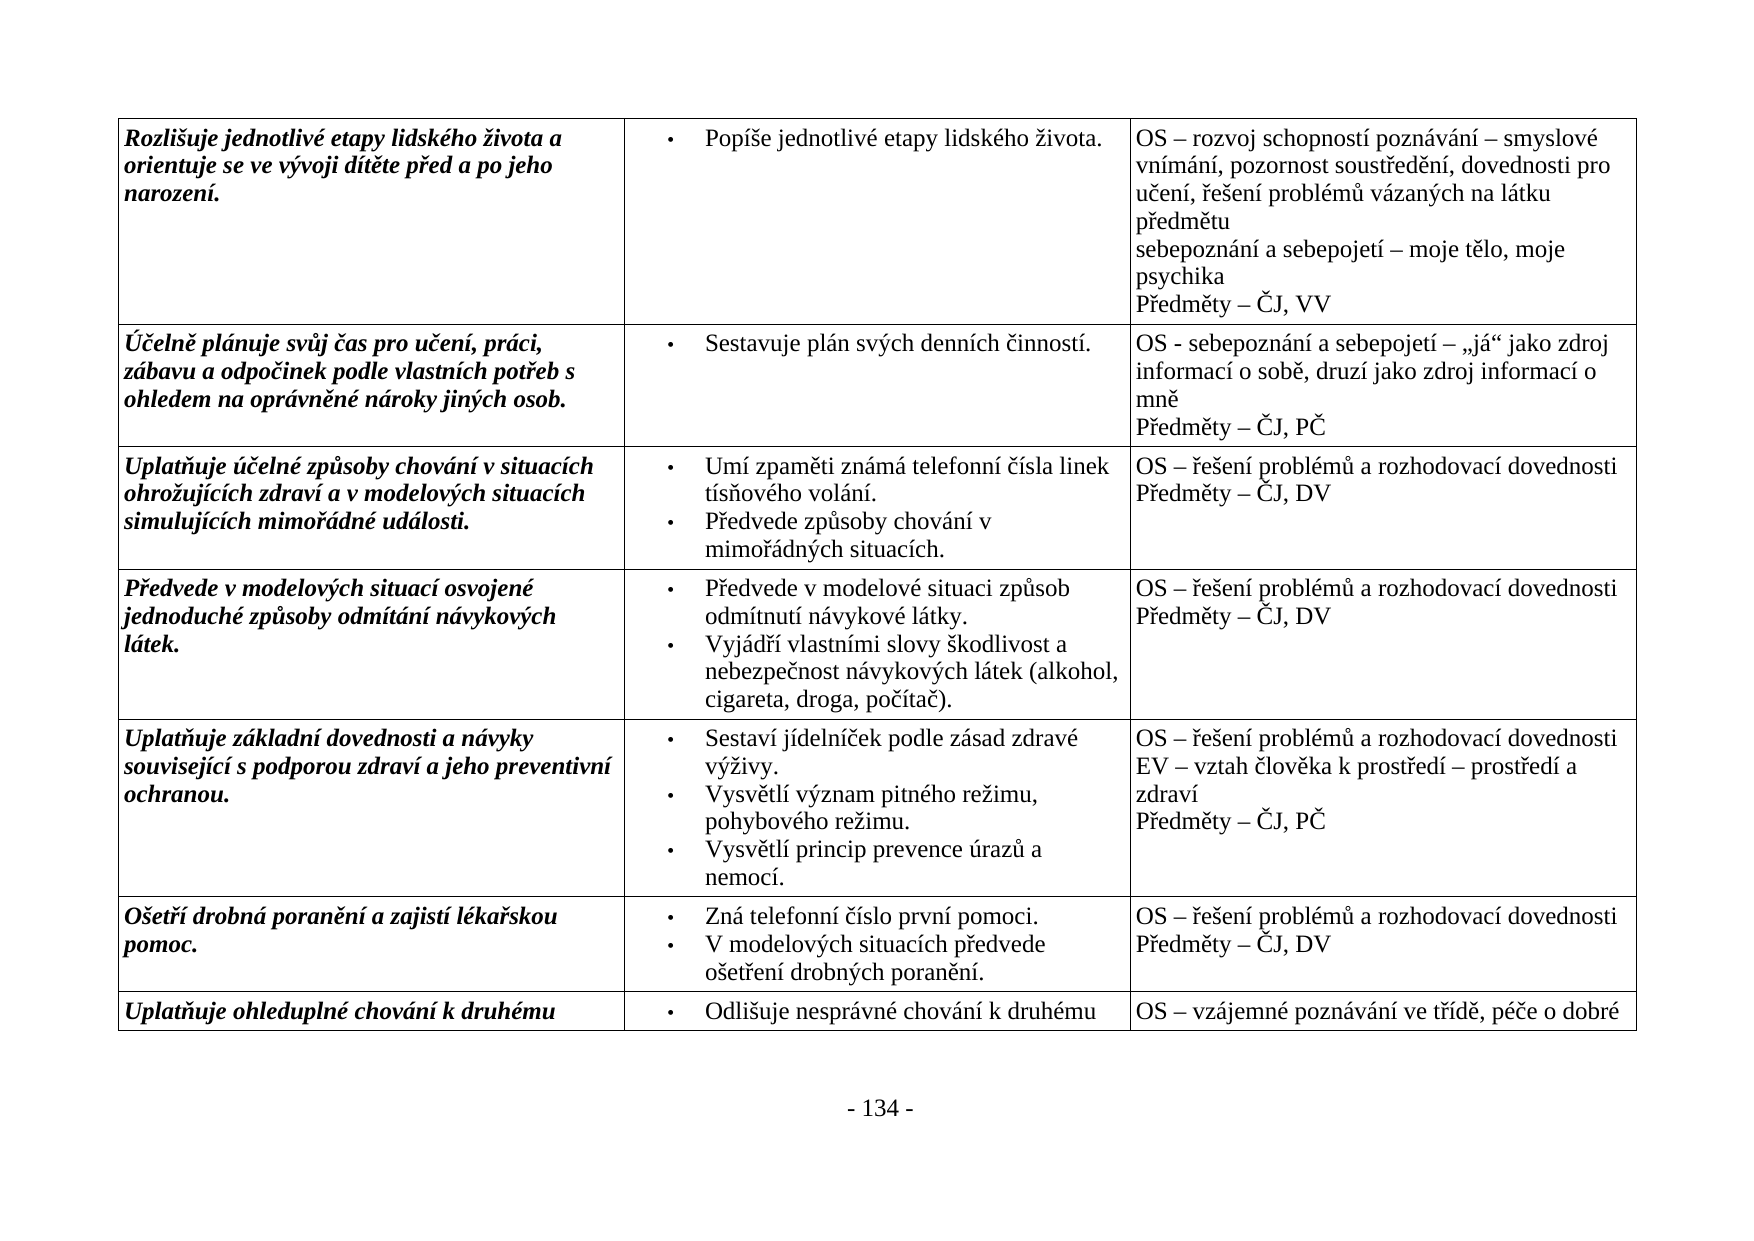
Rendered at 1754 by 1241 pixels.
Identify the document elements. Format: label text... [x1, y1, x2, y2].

table_cell Umí zpaměti známá telefonní čísla linek tísňového volání. Předvede způsoby chování v mimořádných situacích. [625, 447, 1130, 568]
table_cell Rozlišuje jednotlivé etapy lidského života a orientuje se ve vývoji dítěte před a po jeho narození. [119, 119, 624, 324]
table_cell OS – řešení problémů a rozhodovací dovednosti EV – vztah člověka k prostředí – prostředí a zdraví Předměty – ČJ, PČ [1131, 720, 1636, 896]
table_cell Předvede v modelových situací osvojené jednoduché způsoby odmítání návykových látek. [119, 570, 624, 718]
table_cell OS – vzájemné poznávání ve třídě, péče o dobré [1131, 992, 1636, 1030]
table_cell OS – řešení problémů a rozhodovací dovednosti Předměty – ČJ, DV [1131, 897, 1636, 991]
table_cell Odlišuje nesprávné chování k druhému [625, 992, 1130, 1030]
table_cell Uplatňuje základní dovednosti a návyky související s podporou zdraví a jeho preventivní ochranou. [119, 720, 624, 896]
table_cell Zná telefonní číslo první pomoci. V modelových situacích předvede ošetření drobných poranění. [625, 897, 1130, 991]
table_cell Ošetří drobná poranění a zajistí lékařskou pomoc. [119, 897, 624, 991]
table_cell OS – řešení problémů a rozhodovací dovednosti Předměty – ČJ, DV [1131, 570, 1636, 718]
table_cell Účelně plánuje svůj čas pro učení, práci, zábavu a odpočinek podle vlastních potřeb s ohledem na oprávněné nároky jiných osob. [119, 325, 624, 446]
table_cell Uplatňuje účelné způsoby chování v situacích ohrožujících zdraví a v modelových situacích simulujících mimořádné události. [119, 447, 624, 568]
table_cell OS - sebepoznání a sebepojetí – „já“ jako zdroj informací o sobě, druzí jako zdroj informací o mně Předměty – ČJ, PČ [1131, 325, 1636, 446]
table_cell OS – řešení problémů a rozhodovací dovednosti Předměty – ČJ, DV [1131, 447, 1636, 568]
table_cell Popíše jednotlivé etapy lidského života. [625, 119, 1130, 324]
table_cell Uplatňuje ohleduplné chování k druhému [119, 992, 624, 1030]
table_cell Sestavuje plán svých denních činností. [625, 325, 1130, 446]
table_cell Sestaví jídelníček podle zásad zdravé výživy. Vysvětlí význam pitného režimu, pohybového režimu. Vysvětlí princip prevence úrazů a nemocí. [625, 720, 1130, 896]
table_cell OS – rozvoj schopností poznávání – smyslové vnímání, pozornost soustředění, dovednosti pro učení, řešení problémů vázaných na látku předmětu sebepoznání a sebepojetí – moje tělo, moje psychika Předměty – ČJ, VV [1131, 119, 1636, 324]
table_cell Předvede v modelové situaci způsob odmítnutí návykové látky. Vyjádří vlastními slovy škodlivost a nebezpečnost návykových látek (alkohol, cigareta, droga, počítač). [625, 570, 1130, 718]
